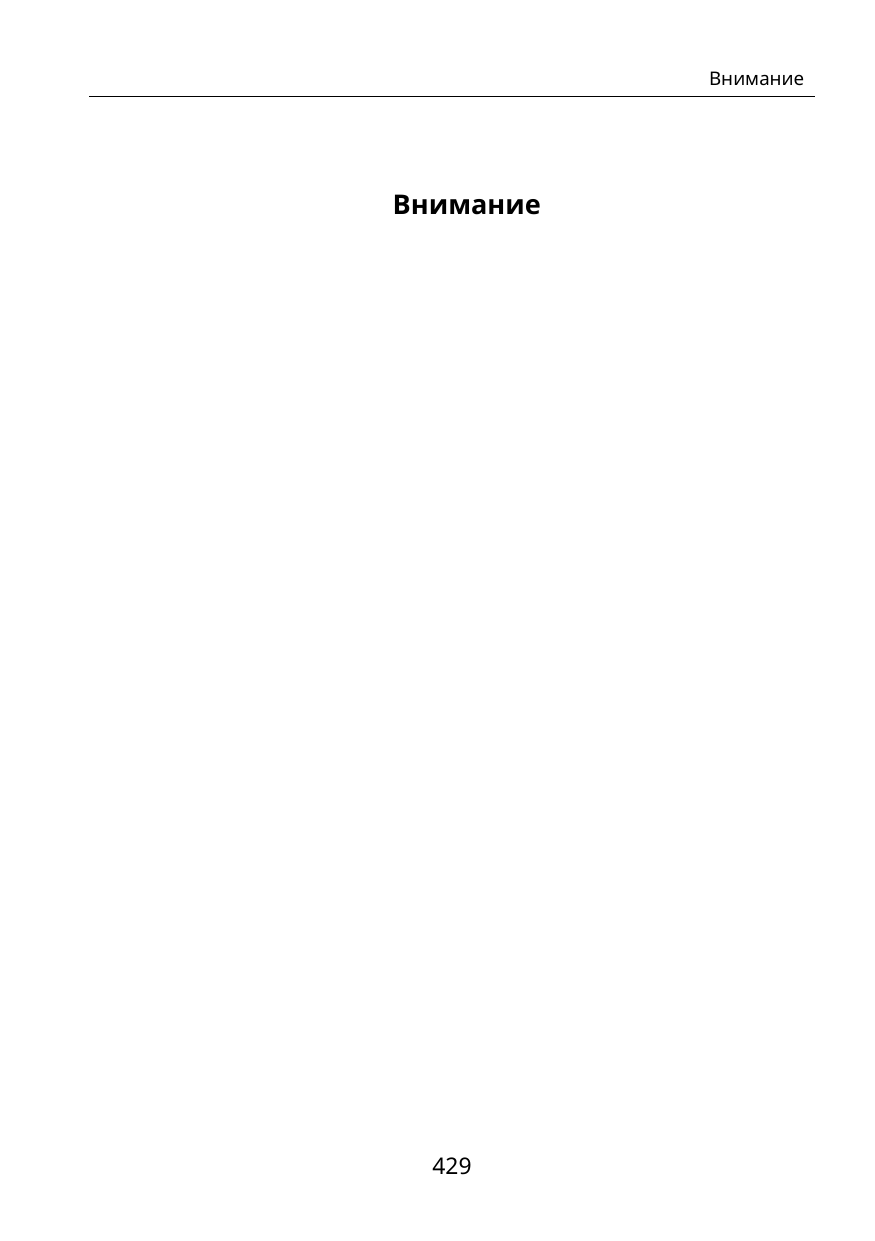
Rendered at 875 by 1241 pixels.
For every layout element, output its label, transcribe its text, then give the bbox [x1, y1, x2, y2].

subtitle Внимание [88, 185, 815, 222]
